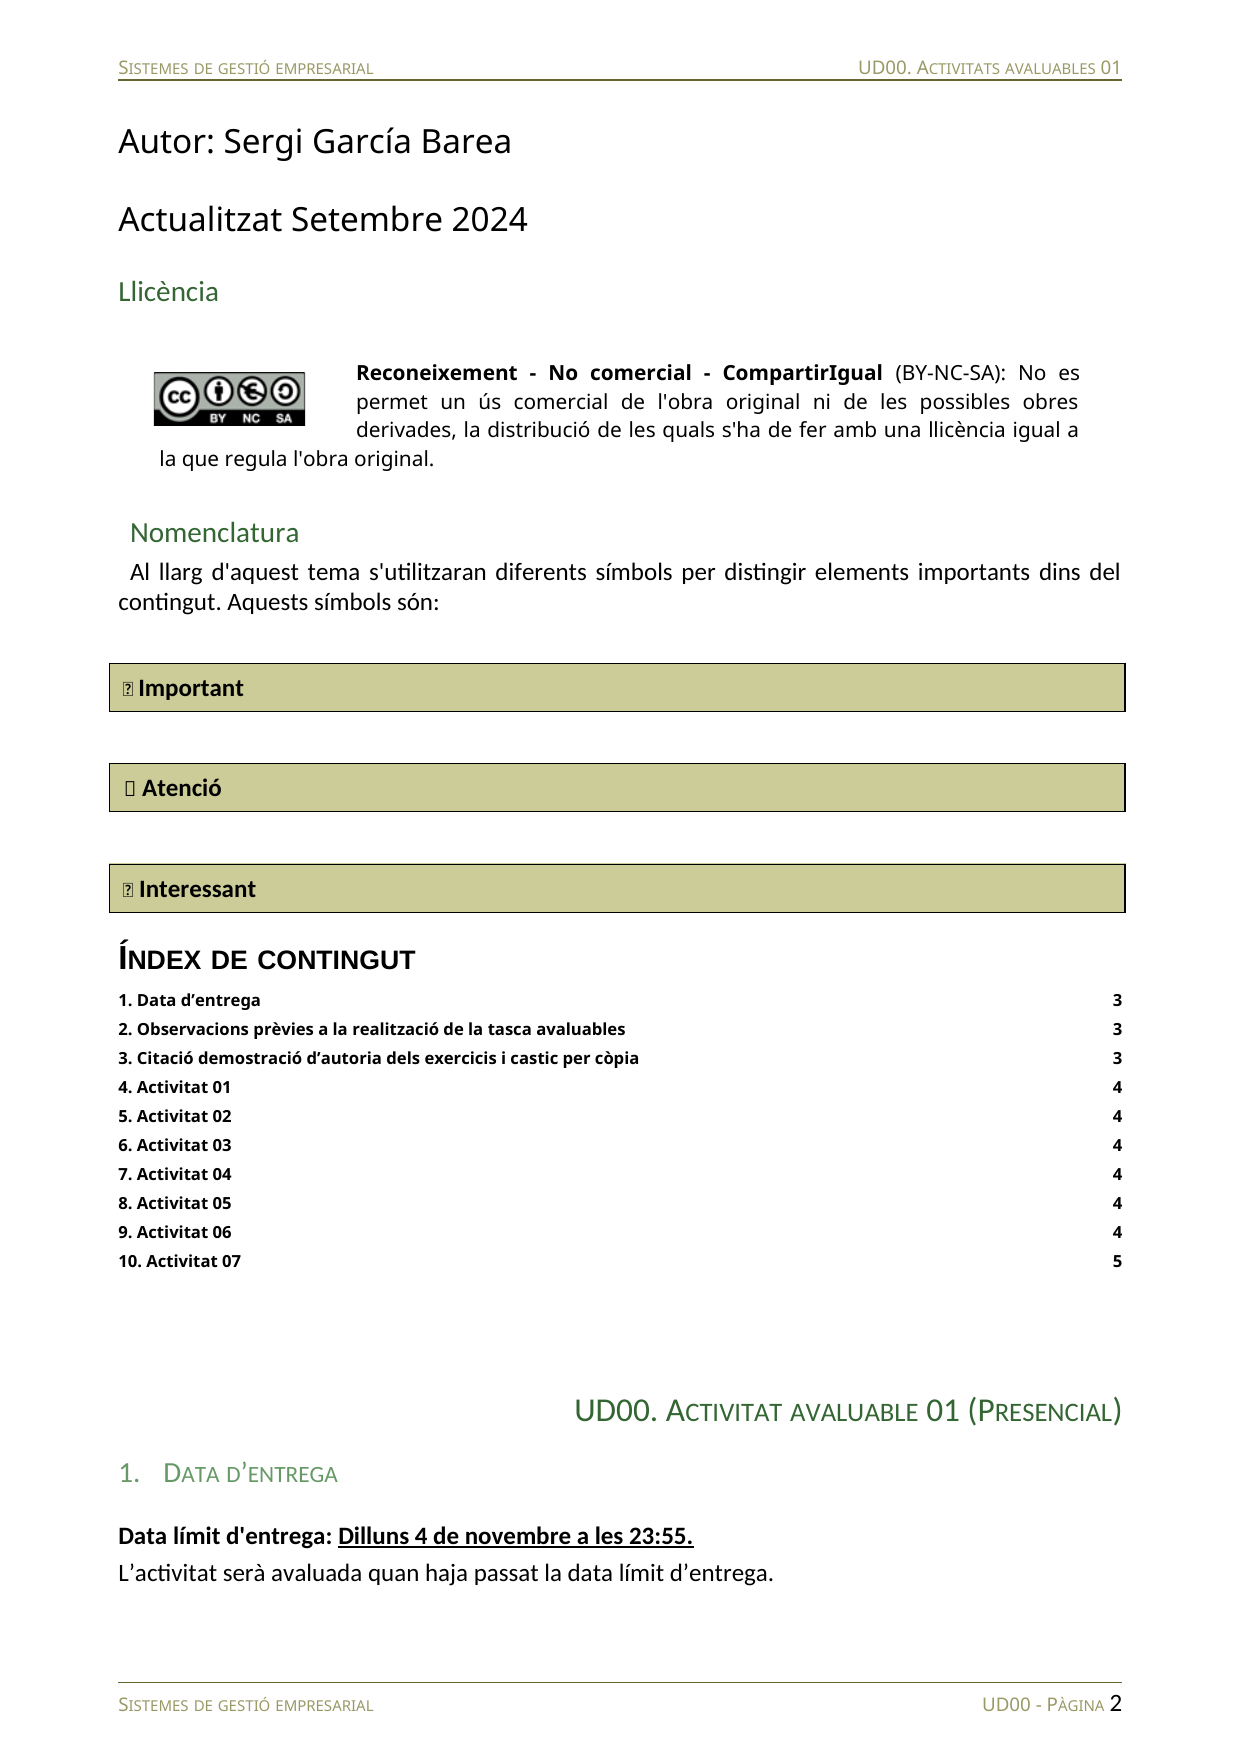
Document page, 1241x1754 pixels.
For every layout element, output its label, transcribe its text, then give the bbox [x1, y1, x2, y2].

text 9. Activitat 06 4 [118, 1220, 1122, 1243]
text 5. Activitat 02 4 [118, 1104, 1122, 1127]
text Nomenclatura [118, 514, 1122, 549]
text Índex de contingut [118, 938, 1122, 976]
text 7. Activitat 04 4 [118, 1162, 1122, 1185]
text Al llarg d'aquest tema s'utilitzaran diferents símbols per distingir elements importants dins del contingut. Aquests símbols són: [118, 556, 1122, 617]
text Actualitzat Setembre 2024 [118, 196, 1122, 241]
text UD00. Activitat avaluable 01 (Presencial) [118, 1389, 1122, 1429]
text Autor: Sergi García Barea [118, 118, 1122, 163]
text Reconeixement - No comercial - CompartirIgual (BY-NC-SA): No es permet un ús comercial de l'obra original ni de les possibles obres derivades, la distribució de les quals s'ha de fer amb una llicència igual a la que regula l'obra original. [159, 358, 1080, 472]
text 1. Data d’entrega 3 [118, 989, 1122, 1011]
text 10. Activitat 07 5 [118, 1249, 1122, 1272]
text ❕ Atenció [110, 764, 1124, 811]
picture [153, 372, 306, 426]
text 💬 Interessant [110, 865, 1124, 912]
text 8. Activitat 05 4 [118, 1191, 1122, 1214]
text Llicència [118, 273, 1122, 309]
text 6. Activitat 03 4 [118, 1133, 1122, 1156]
text 📖 Important [110, 664, 1124, 711]
text L’activitat serà avaluada quan haja passat la data límit d’entrega. [118, 1557, 1122, 1587]
text 2. Observacions prèvies a la realització de la tasca avaluables 3 [118, 1018, 1122, 1040]
subtitle Data d’entrega [118, 1454, 1122, 1490]
text 4. Activitat 01 4 [118, 1076, 1122, 1098]
text Data límit d'entrega: Dilluns 4 de novembre a les 23:55. [118, 1520, 1122, 1550]
text 3. Citació demostració d’autoria dels exercicis i castic per còpia 3 [118, 1047, 1122, 1069]
